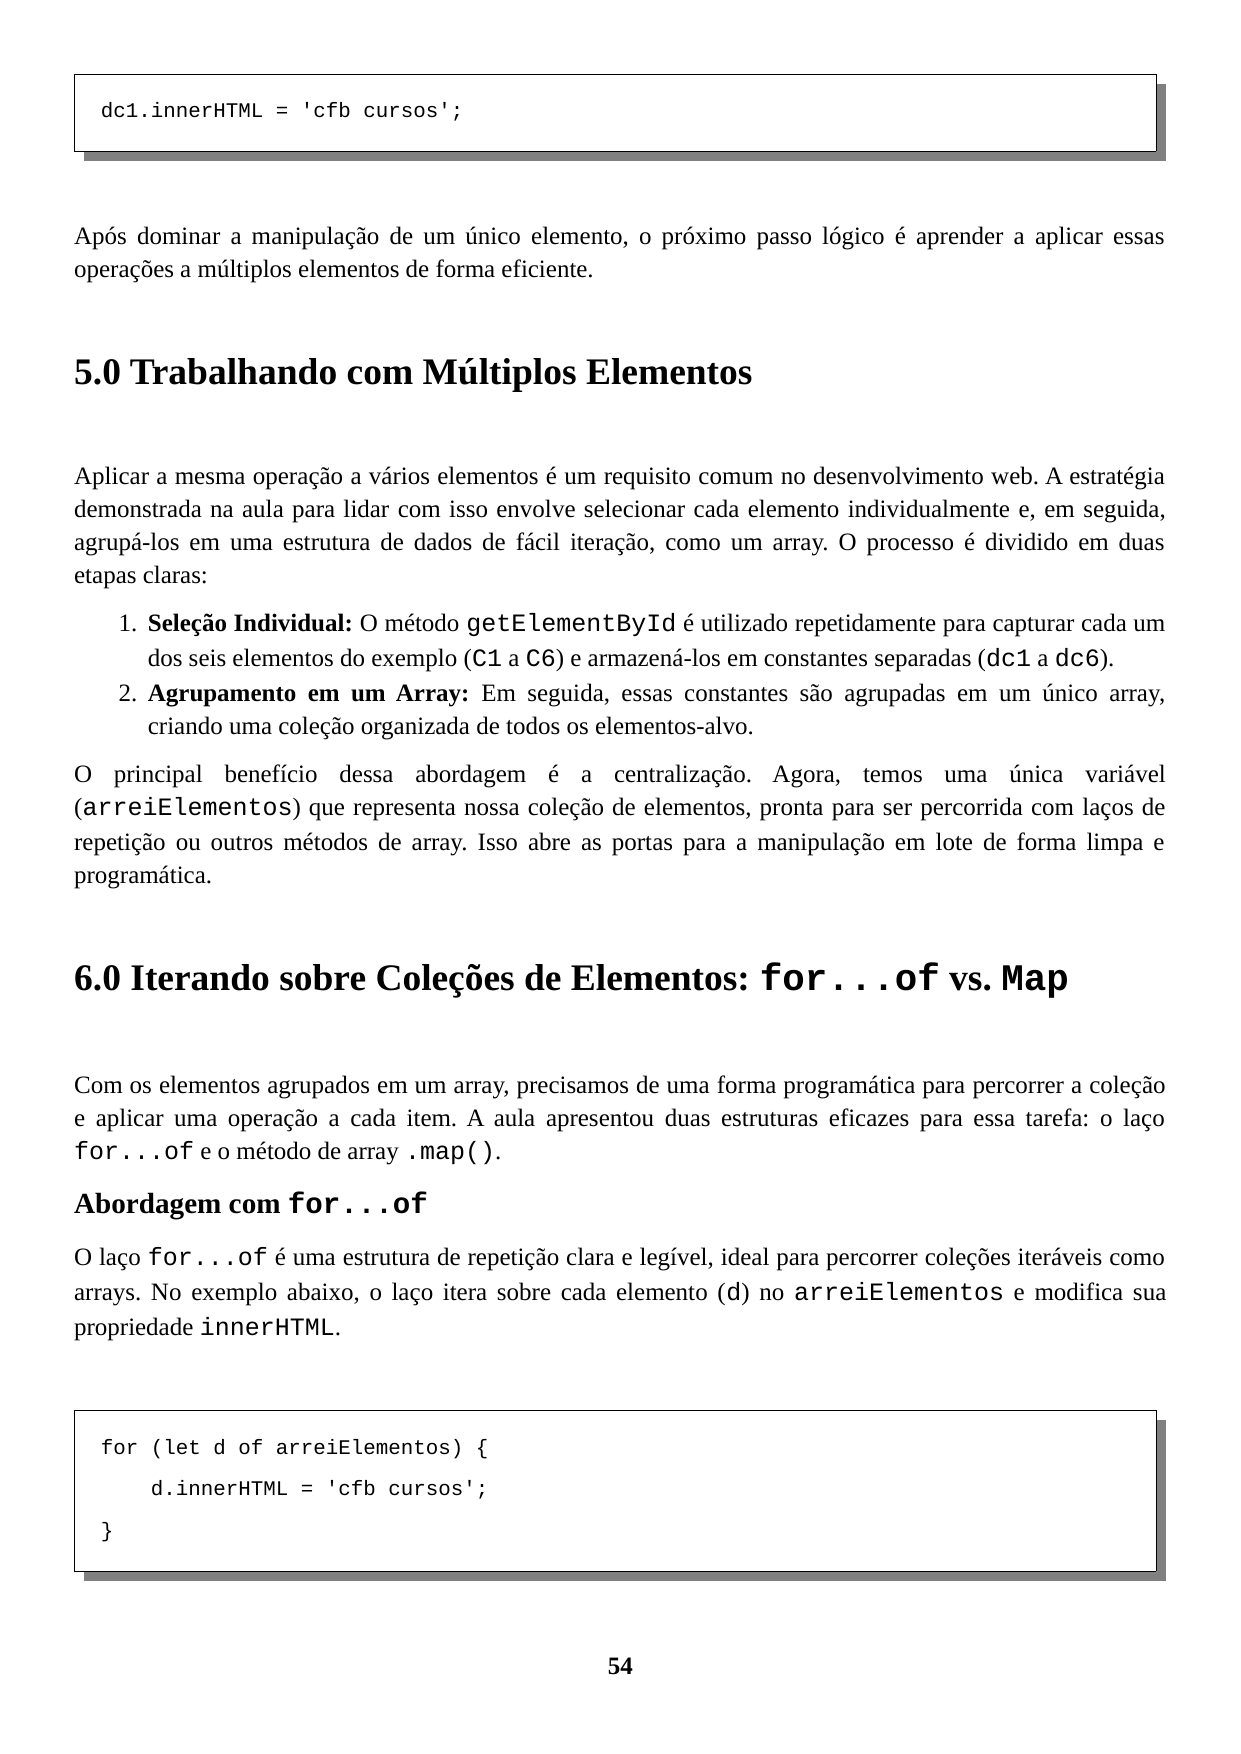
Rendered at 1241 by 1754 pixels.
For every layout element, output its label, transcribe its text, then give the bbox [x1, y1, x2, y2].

text Após dominar a manipulação de um único elemento, o próximo passo lógico é aprender a aplicar essas operações a múltiplos elementos de forma eficiente. [74, 221, 1166, 283]
text dc1.innerHTML = 'cfb cursos'; [75, 75, 1156, 151]
text for (let d of arreiElementos) { [75, 1411, 1156, 1452]
text Aplicar a mesma operação a vários elementos é um requisito comum no desenvolvimento web. A estratégia demonstrada na aula para lidar com isso envolve selecionar cada elemento individualmente e, em seguida, agrupá-los em uma estrutura de dados de fácil iteração, como um array. O processo é dividido em duas etapas claras: [74, 461, 1166, 589]
subtitle 5.0 Trabalhando com Múltiplos Elementos [74, 349, 1166, 392]
text Com os elementos agrupados em um array, precisamos de uma forma programática para percorrer a coleção e aplicar uma operação a cada item. A aula apresentou duas estruturas eficazes para essa tarefa: o laço for...of e o método de array .map(). [74, 1070, 1166, 1167]
text O laço for...of é uma estrutura de repetição clara e legível, ideal para percorrer coleções iteráveis como arrays. No exemplo abaixo, o laço itera sobre cada elemento (d) no arreiElementos e modifica sua propriedade innerHTML. [74, 1242, 1166, 1343]
text O principal benefício dessa abordagem é a centralização. Agora, temos uma única variável (arreiElementos) que representa nossa coleção de elementos, pronta para ser percorrida com laços de repetição ou outros métodos de array. Isso abre as portas para a manipulação em lote de forma limpa e programática. [74, 759, 1166, 889]
subtitle Abordagem com for...of [74, 1186, 1166, 1222]
list Agrupamento em um Array: Em seguida, essas constantes são agrupadas em um único array, criando uma coleção organizada de todos os elementos-alvo. [118, 678, 1166, 740]
list Seleção Individual: O método getElementById é utilizado repetidamente para capturar cada um dos seis elementos do exemplo (C1 a C6) e armazená-los em constantes separadas (dc1 a dc6). [118, 608, 1166, 674]
subtitle 6.0 Iterando sobre Coleções de Elementos: for...of vs. Map [74, 955, 1166, 1002]
text } [75, 1493, 1156, 1571]
text d.innerHTML = 'cfb cursos'; [75, 1452, 1156, 1493]
